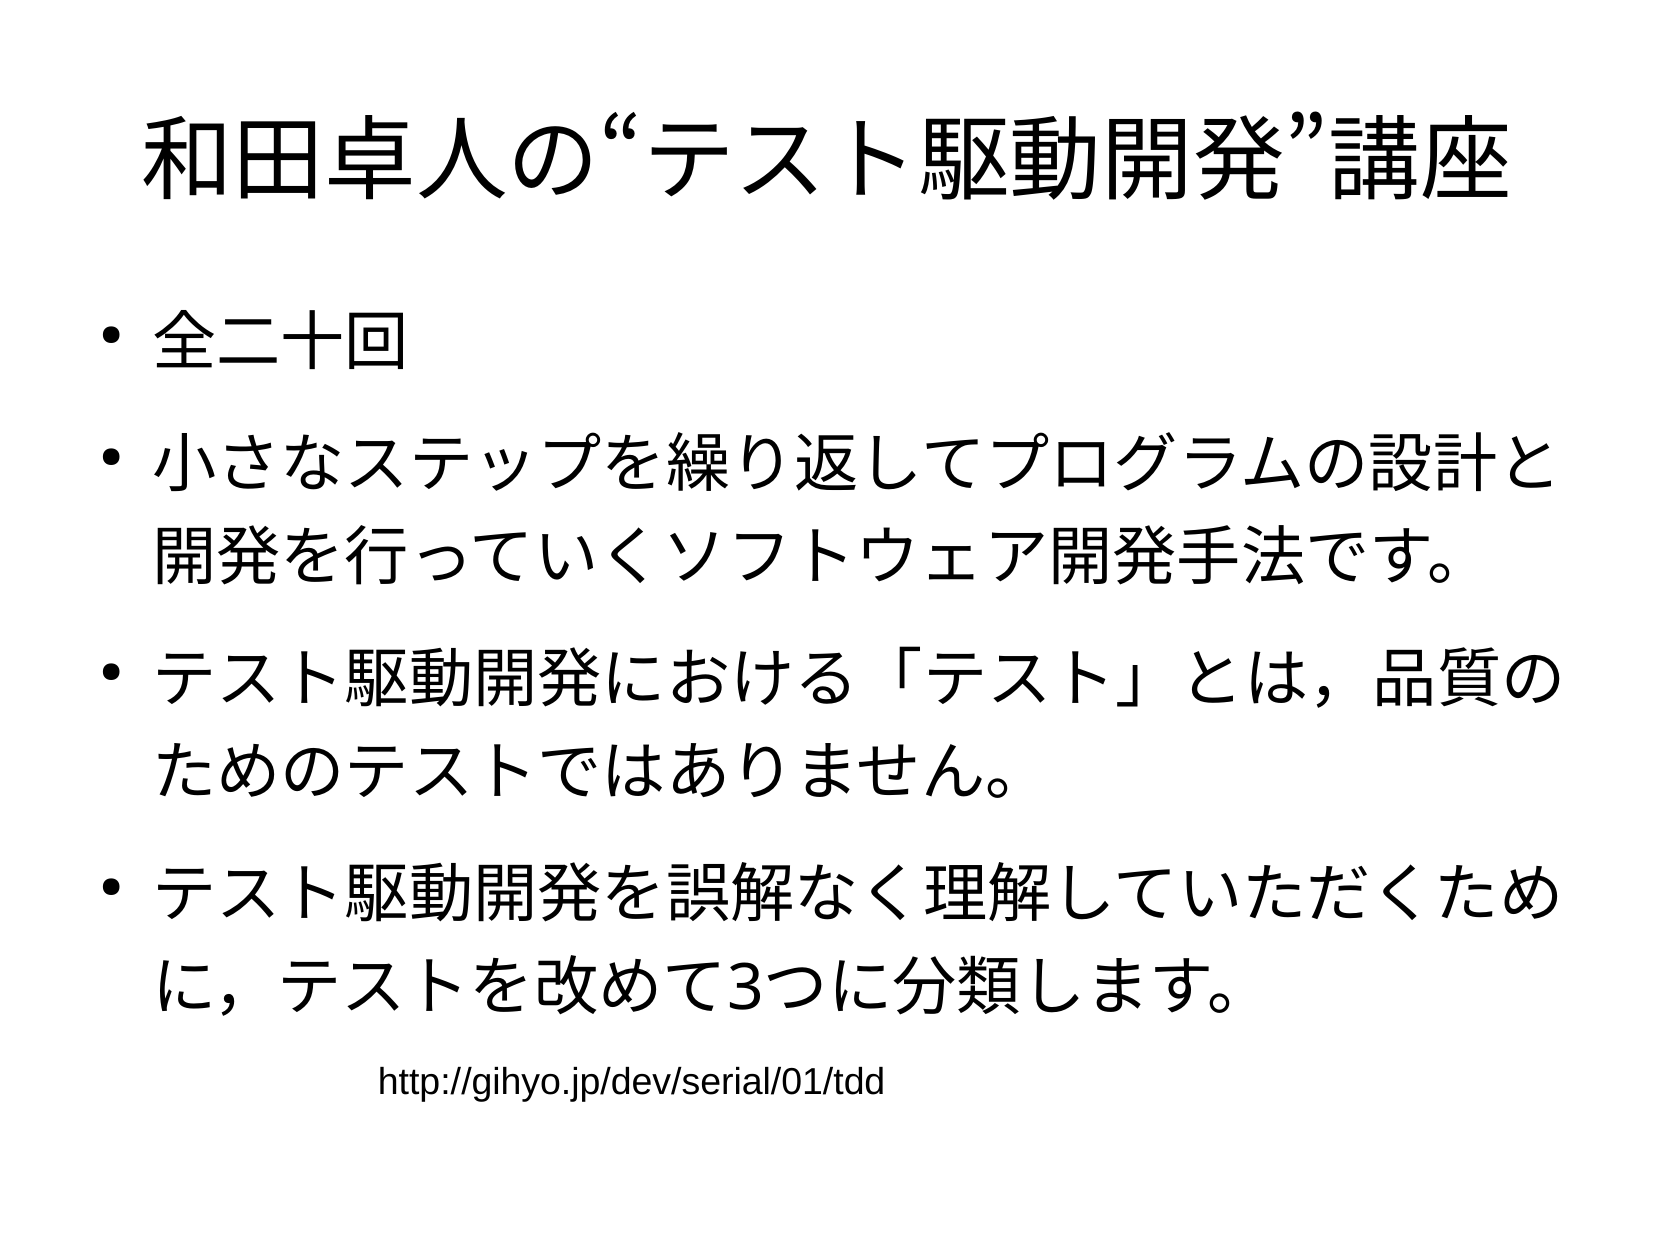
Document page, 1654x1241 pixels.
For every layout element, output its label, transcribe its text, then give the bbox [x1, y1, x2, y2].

text_box http://gihyo.jp/dev/serial/01/tdd [378, 1060, 1377, 1103]
title 和田卓人の“テスト駆動開発”講座 [82, 49, 1571, 257]
list 全二十回 小さなステップを繰り返してプログラムの設計と開発を行っていくソフトウェア開発手法です。 テスト駆動開発における「テスト」とは，品質のためのテストではありません。 テスト駆動開発を誤解なく理解していただくために，テストを改めて3つに分類します。 [82, 290, 1571, 1109]
